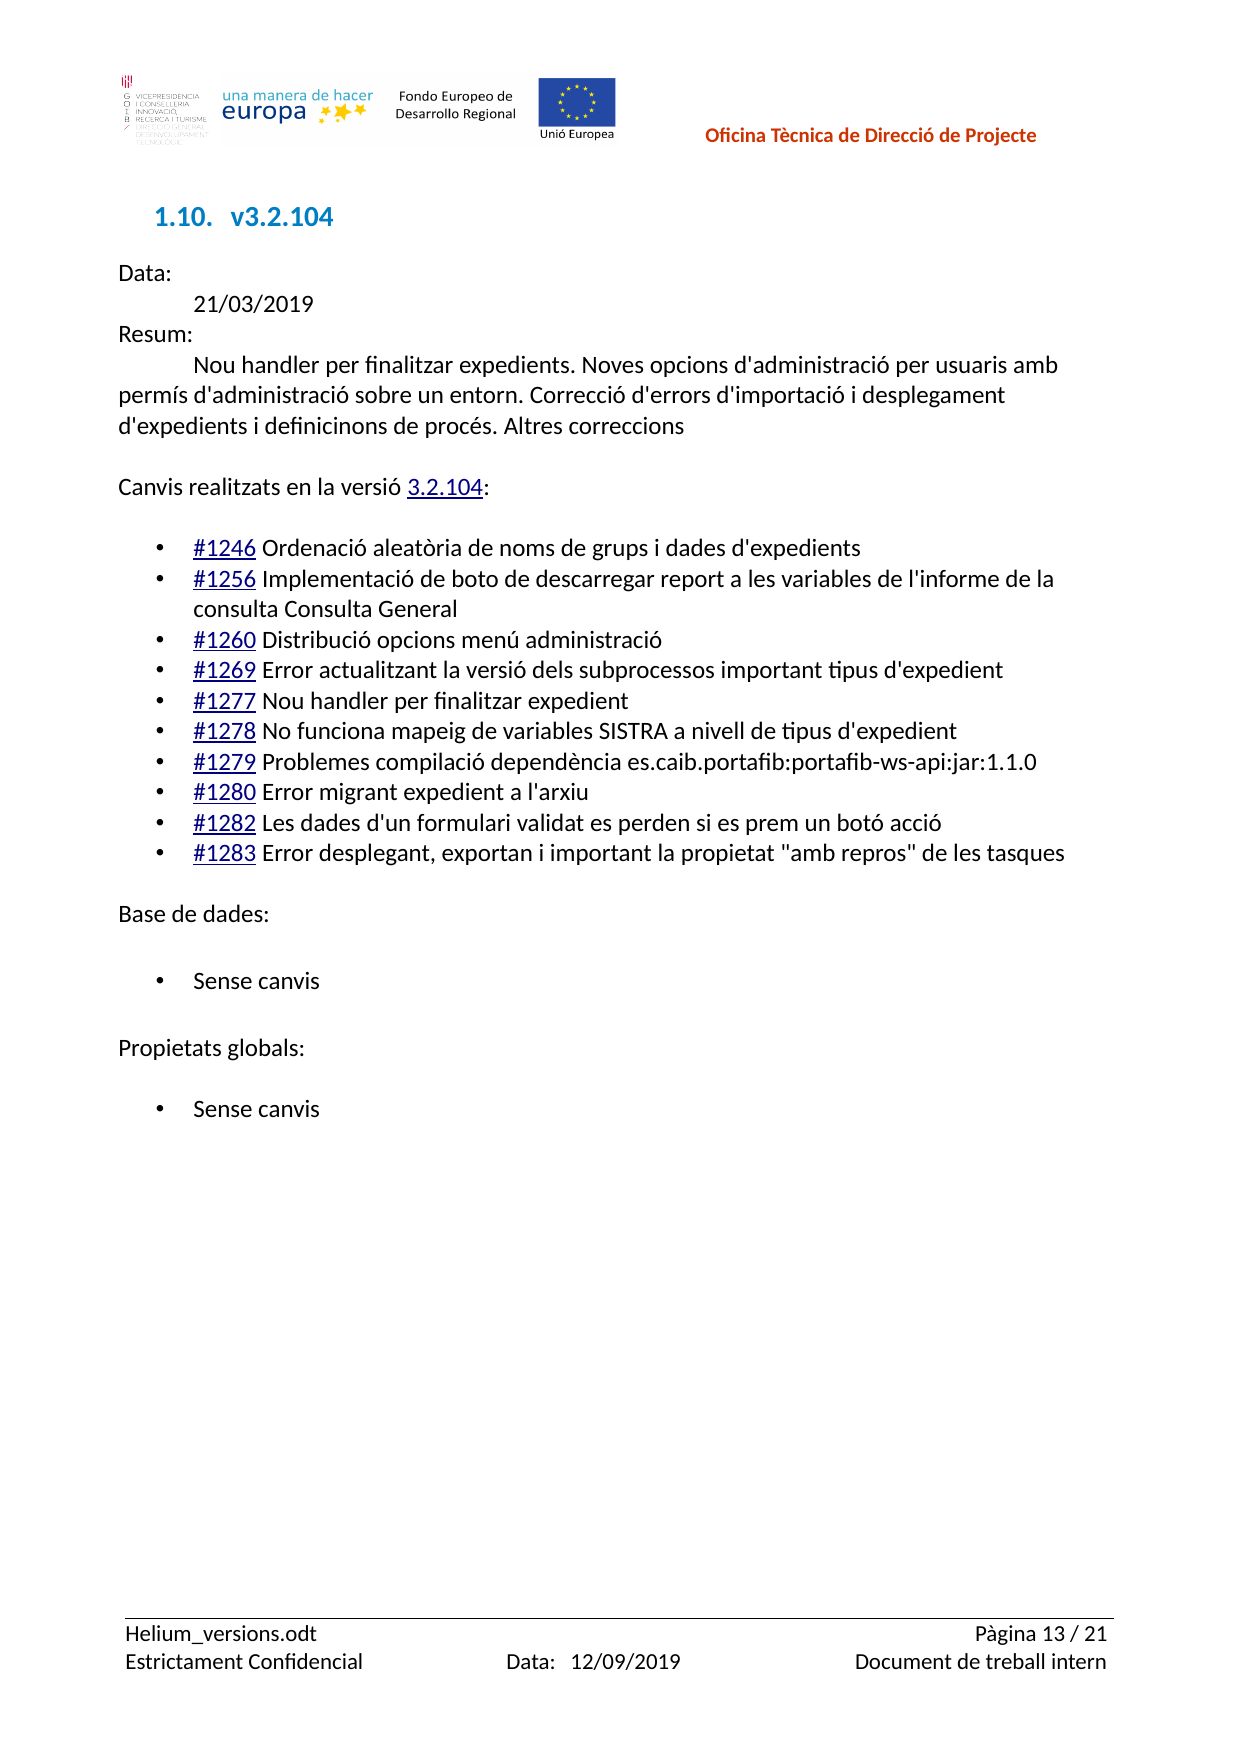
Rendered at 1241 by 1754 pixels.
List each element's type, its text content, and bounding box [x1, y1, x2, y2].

list #1269 Error actualitzant la versió dels subprocessos important tipus d'expedient [156, 654, 1122, 685]
picture [219, 73, 621, 147]
text Propietats globals: [118, 1032, 1122, 1063]
list Sense canvis [156, 966, 1122, 996]
list #1279 Problemes compilació dependència es.caib.portafib:portafib-ws-api:jar:1.1.0 [156, 746, 1122, 776]
list #1260 Distribució opcions menú administració [156, 624, 1122, 654]
text Resum: [118, 319, 1122, 349]
list #1283 Error desplegant, exportan i important la propietat "amb repros" de les tasques [156, 837, 1122, 868]
list #1280 Error migrant expedient a l'arxiu [156, 776, 1122, 807]
text Data: [118, 258, 1122, 288]
subtitle v3.2.104 [153, 198, 1122, 234]
text Nou handler per finalitzar expedients. Noves opcions d'administració per usuaris amb permís d'administració sobre un entorn. Correcció d'errors d'importació i desplegament d'expedients i definicinons de procés. Altres correccions [118, 349, 1122, 441]
list #1278 No funciona mapeig de variables SISTRA a nivell de tipus d'expedient [156, 715, 1122, 746]
list #1256 Implementació de boto de descarregar report a les variables de l'informe de la consulta Consulta General [156, 563, 1122, 624]
list Sense canvis [156, 1093, 1122, 1124]
text 21/03/2019 [118, 288, 1122, 319]
text Canvis realitzats en la versió 3.2.104: [118, 471, 1122, 502]
list #1277 Nou handler per finalitzar expedient [156, 685, 1122, 715]
text Base de dades: [118, 898, 1122, 929]
list #1246 Ordenació aleatòria de noms de grups i dades d'expedients [156, 532, 1122, 563]
list #1282 Les dades d'un formulari validat es perden si es prem un botó acció [156, 807, 1122, 837]
picture [118, 73, 213, 147]
